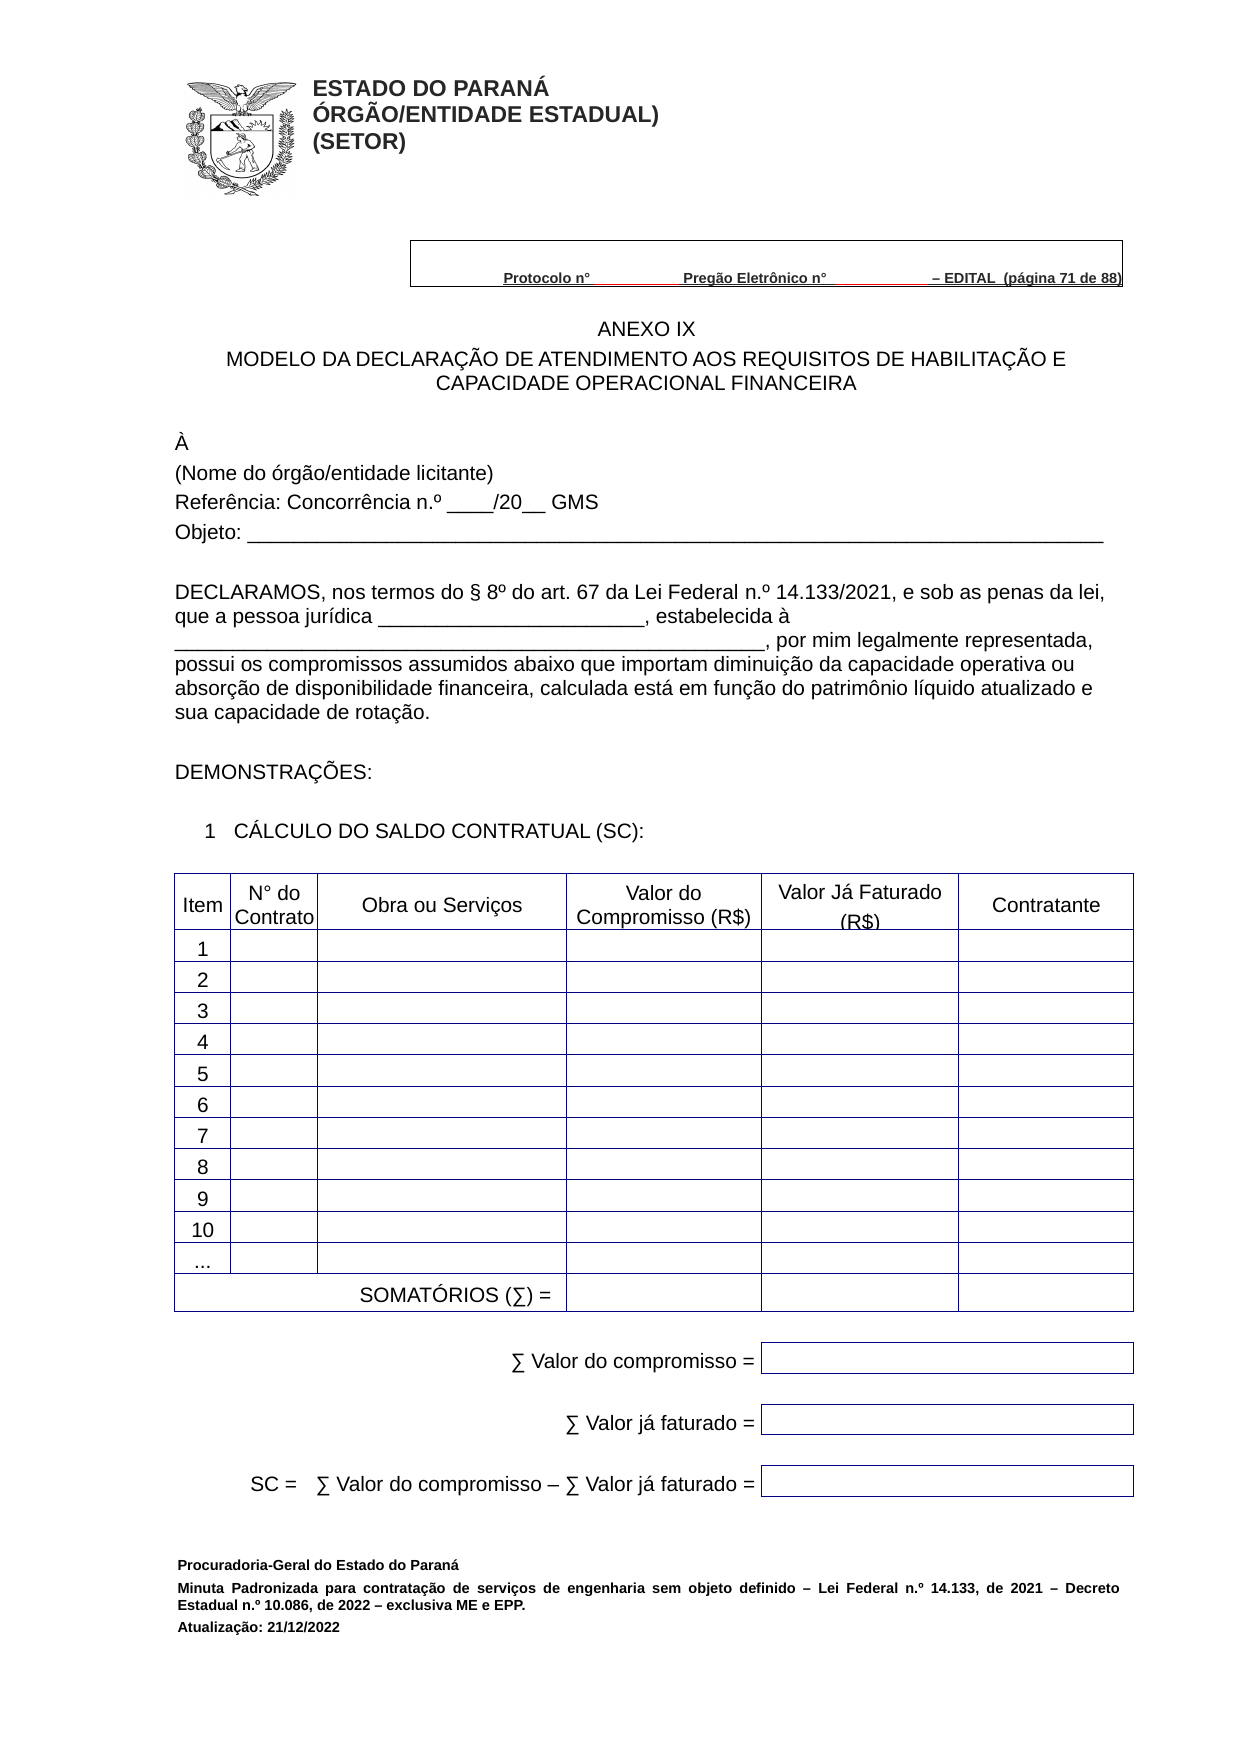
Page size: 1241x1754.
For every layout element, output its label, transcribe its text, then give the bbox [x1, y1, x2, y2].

table_cell SOMATÓRIOS (∑) = [175, 1274, 566, 1311]
table_cell [175, 544, 1118, 574]
table_cell [175, 395, 1118, 424]
table_header ANEXO IX [175, 311, 1118, 341]
table_cell [567, 930, 761, 961]
table_cell [762, 1024, 958, 1054]
table_cell [1118, 514, 1128, 544]
table_cell [1118, 813, 1128, 843]
table_cell 4 [175, 1024, 230, 1054]
table_cell [762, 1149, 958, 1179]
table_cell [959, 930, 1133, 961]
table_cell [762, 1087, 958, 1117]
table_cell [175, 1434, 1118, 1465]
table_cell [1128, 341, 1133, 394]
table_cell ∑ Valor já faturado = [175, 1404, 761, 1434]
table_cell [231, 1243, 317, 1273]
table_cell [1128, 514, 1133, 544]
table_cell [959, 1055, 1133, 1086]
table_cell [567, 993, 761, 1023]
table_cell [959, 993, 1133, 1023]
table_cell CÁLCULO DO SALDO CONTRATUAL (SC): [175, 813, 1118, 843]
table_cell [959, 1087, 1133, 1117]
table_cell [567, 1118, 761, 1148]
table_cell [175, 843, 1118, 873]
table_cell 6 [175, 1087, 230, 1117]
table_cell [231, 1180, 317, 1211]
table_cell [1118, 843, 1128, 873]
table_cell Objeto: __________________________________________________________________________ [175, 514, 1118, 544]
table_cell [1118, 724, 1128, 753]
table_cell [231, 1212, 317, 1242]
table_cell 8 [175, 1149, 230, 1179]
table_cell Valor Já Faturado (R$) [762, 874, 958, 929]
table_cell 10 [175, 1212, 230, 1242]
table_cell [567, 1087, 761, 1117]
table_cell [1128, 843, 1133, 873]
table_cell ∑ Valor do compromisso = [175, 1342, 761, 1372]
table_cell [1118, 1497, 1128, 1527]
table_cell [231, 1118, 317, 1148]
table_cell [959, 1212, 1133, 1242]
table_cell 7 [175, 1118, 230, 1148]
table_cell [1128, 724, 1133, 753]
table_cell [1118, 395, 1128, 424]
table_cell [231, 993, 317, 1023]
table_cell [959, 1024, 1133, 1054]
table_cell (Nome do órgão/entidade licitante) [175, 454, 1118, 484]
table_cell [318, 993, 566, 1023]
table_cell [567, 1212, 761, 1242]
table_cell [567, 1024, 761, 1054]
table_cell [1128, 1312, 1133, 1342]
table_cell [1118, 544, 1128, 574]
table_cell Referência: Concorrência n.º ____/20__ GMS [175, 484, 1118, 514]
table_cell [762, 1118, 958, 1148]
table_cell [1128, 1497, 1133, 1527]
table_header [1118, 311, 1128, 341]
table_cell [959, 962, 1133, 992]
table_cell [762, 962, 958, 992]
table_cell [318, 1087, 566, 1117]
table_cell 1 [175, 930, 230, 961]
table_cell [1118, 754, 1128, 783]
table_cell [175, 724, 1118, 753]
table_cell [1118, 454, 1128, 484]
table_cell 2 [175, 962, 230, 992]
table_cell [959, 1118, 1133, 1148]
table_cell [318, 1149, 566, 1179]
table_cell [762, 1343, 1133, 1372]
table_cell [1118, 425, 1128, 454]
table_cell [318, 1024, 566, 1054]
table_cell [1128, 754, 1133, 783]
table_cell [1128, 1435, 1133, 1465]
table_cell [762, 1243, 958, 1273]
table_cell MODELO DA DECLARAÇÃO DE ATENDIMENTO AOS REQUISITOS DE HABILITAÇÃO E CAPACIDADE OPERACIONAL FINANCEIRA [175, 341, 1118, 394]
table_cell [1128, 1374, 1133, 1403]
table_cell [175, 1496, 1118, 1527]
table_cell ... [175, 1243, 230, 1273]
table_cell [762, 1405, 1133, 1434]
table_cell [1118, 484, 1128, 514]
table_cell [231, 1087, 317, 1117]
table_cell [1128, 484, 1133, 514]
table_cell 9 [175, 1180, 230, 1211]
table_cell [231, 1149, 317, 1179]
table_cell [762, 1180, 958, 1211]
table_cell [1118, 1374, 1128, 1403]
table_cell Valor do Compromisso (R$) [567, 874, 761, 929]
table_header [1128, 311, 1133, 341]
table_cell [1118, 341, 1128, 394]
table_cell [1128, 813, 1133, 843]
table_cell [959, 1274, 1133, 1311]
table_cell [567, 1243, 761, 1273]
table_cell [567, 1274, 761, 1311]
table_cell [175, 1373, 1118, 1403]
table_cell [1128, 784, 1133, 813]
table_cell [231, 962, 317, 992]
table_cell [959, 1149, 1133, 1179]
table_cell DECLARAMOS, nos termos do § 8º do art. 67 da Lei Federal n.º 14.133/2021, e sob as penas da lei, que a pessoa jurídica _______________________, estabelecida à ___________________________________________________, por mim legalmente representada, possui os compromissos assumidos abaixo que importam diminuição da capacidade operativa ou absorção de disponibilidade financeira, calculada está em função do patrimônio líquido atualizado e sua capacidade de rotação. [175, 574, 1118, 724]
table_cell [175, 784, 1118, 813]
table_cell Contratante [959, 874, 1133, 929]
table_cell [1118, 1312, 1128, 1342]
picture [184, 82, 299, 197]
table_cell [231, 1055, 317, 1086]
table_cell 3 [175, 993, 230, 1023]
table_cell [1128, 574, 1133, 724]
table_cell [567, 1055, 761, 1086]
table_cell [1118, 574, 1128, 724]
table_cell [567, 1180, 761, 1211]
table_cell [318, 1118, 566, 1148]
table_cell [959, 1243, 1133, 1273]
table_cell [1128, 395, 1133, 424]
table_cell Item [175, 874, 230, 929]
table_cell [567, 962, 761, 992]
table_cell [318, 1243, 566, 1273]
table_cell [762, 1055, 958, 1086]
table_cell [567, 1149, 761, 1179]
table_cell DEMONSTRAÇÕES: [175, 754, 1118, 783]
table_cell À [175, 425, 1118, 454]
table_cell [318, 930, 566, 961]
table_cell Obra ou Serviços [318, 874, 566, 929]
table_cell SC = [175, 1465, 303, 1496]
table_cell [231, 1024, 317, 1054]
table_cell [762, 993, 958, 1023]
table_cell [318, 962, 566, 992]
table_cell [318, 1055, 566, 1086]
table_cell N° do Contrato [231, 874, 317, 929]
table_cell [231, 930, 317, 961]
table_cell [1118, 784, 1128, 813]
table_cell [318, 1180, 566, 1211]
table_cell [762, 1466, 1133, 1496]
table_cell [762, 1212, 958, 1242]
table_cell [1128, 544, 1133, 574]
table_cell [1118, 1435, 1128, 1465]
table_cell [959, 1180, 1133, 1211]
table_cell ∑ Valor do compromisso – ∑ Valor já faturado = [303, 1465, 761, 1496]
table_cell 5 [175, 1055, 230, 1086]
table_cell [762, 930, 958, 961]
table_cell [318, 1212, 566, 1242]
table_cell [175, 1312, 1118, 1342]
table_cell [762, 1274, 958, 1311]
table_cell [1128, 454, 1133, 484]
table_cell [1128, 425, 1133, 454]
